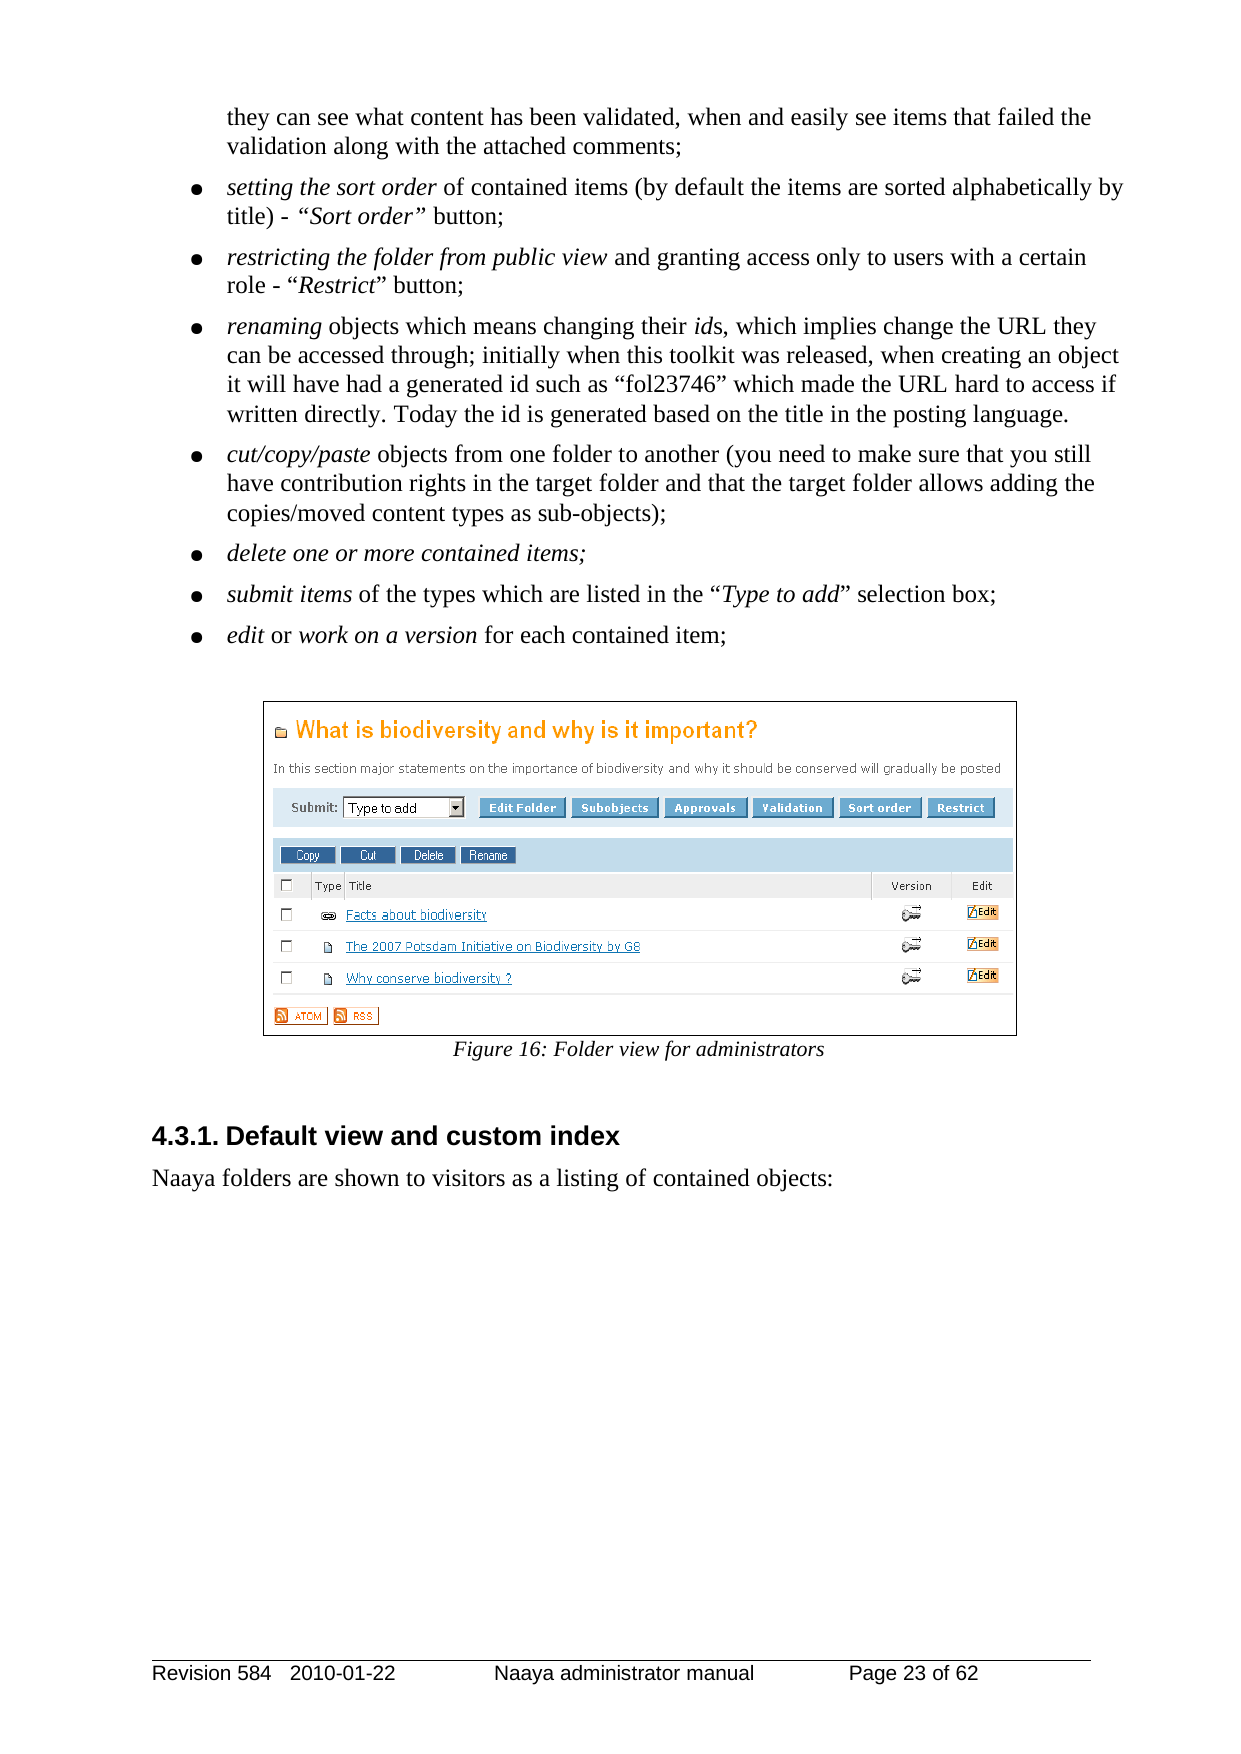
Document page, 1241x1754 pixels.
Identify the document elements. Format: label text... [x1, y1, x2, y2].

list setting the sort order of contained items (by default the items are sorted alphabetically by title) - “Sort order” button; [189, 171, 1128, 229]
list they can see what content has been validated, when and easily see items that failed the validation along with the attached comments; [189, 102, 1128, 160]
picture [266, 704, 1014, 1033]
subtitle Default view and custom index [152, 1120, 1128, 1151]
list Figure 16: Folder view for administrators [263, 1036, 1017, 1061]
list cut/copy/paste objects from one folder to another (you need to make sure that you still have contribution rights in the target folder and that the target folder allows adding the copies/moved content types as sub-objects); [189, 439, 1128, 526]
text Naaya folders are shown to visitors as a listing of contained objects: [152, 1163, 1128, 1192]
list edit or work on a version for each contained item; [189, 620, 1128, 649]
list delete one or more contained items; [189, 538, 1128, 567]
list restricting the folder from public view and granting access only to users with a certain role - “Restrict” button; [189, 241, 1128, 299]
list submit items of the types which are listed in the “Type to add” selection box; [189, 579, 1128, 608]
list renaming objects which means changing their ids, which implies change the URL they can be accessed through; initially when this toolkit was released, when creating an object it will have had a generated id such as “fol23746” which made the URL hard to access if written directly. Today the id is generated based on the title in the posting language. [189, 311, 1128, 427]
